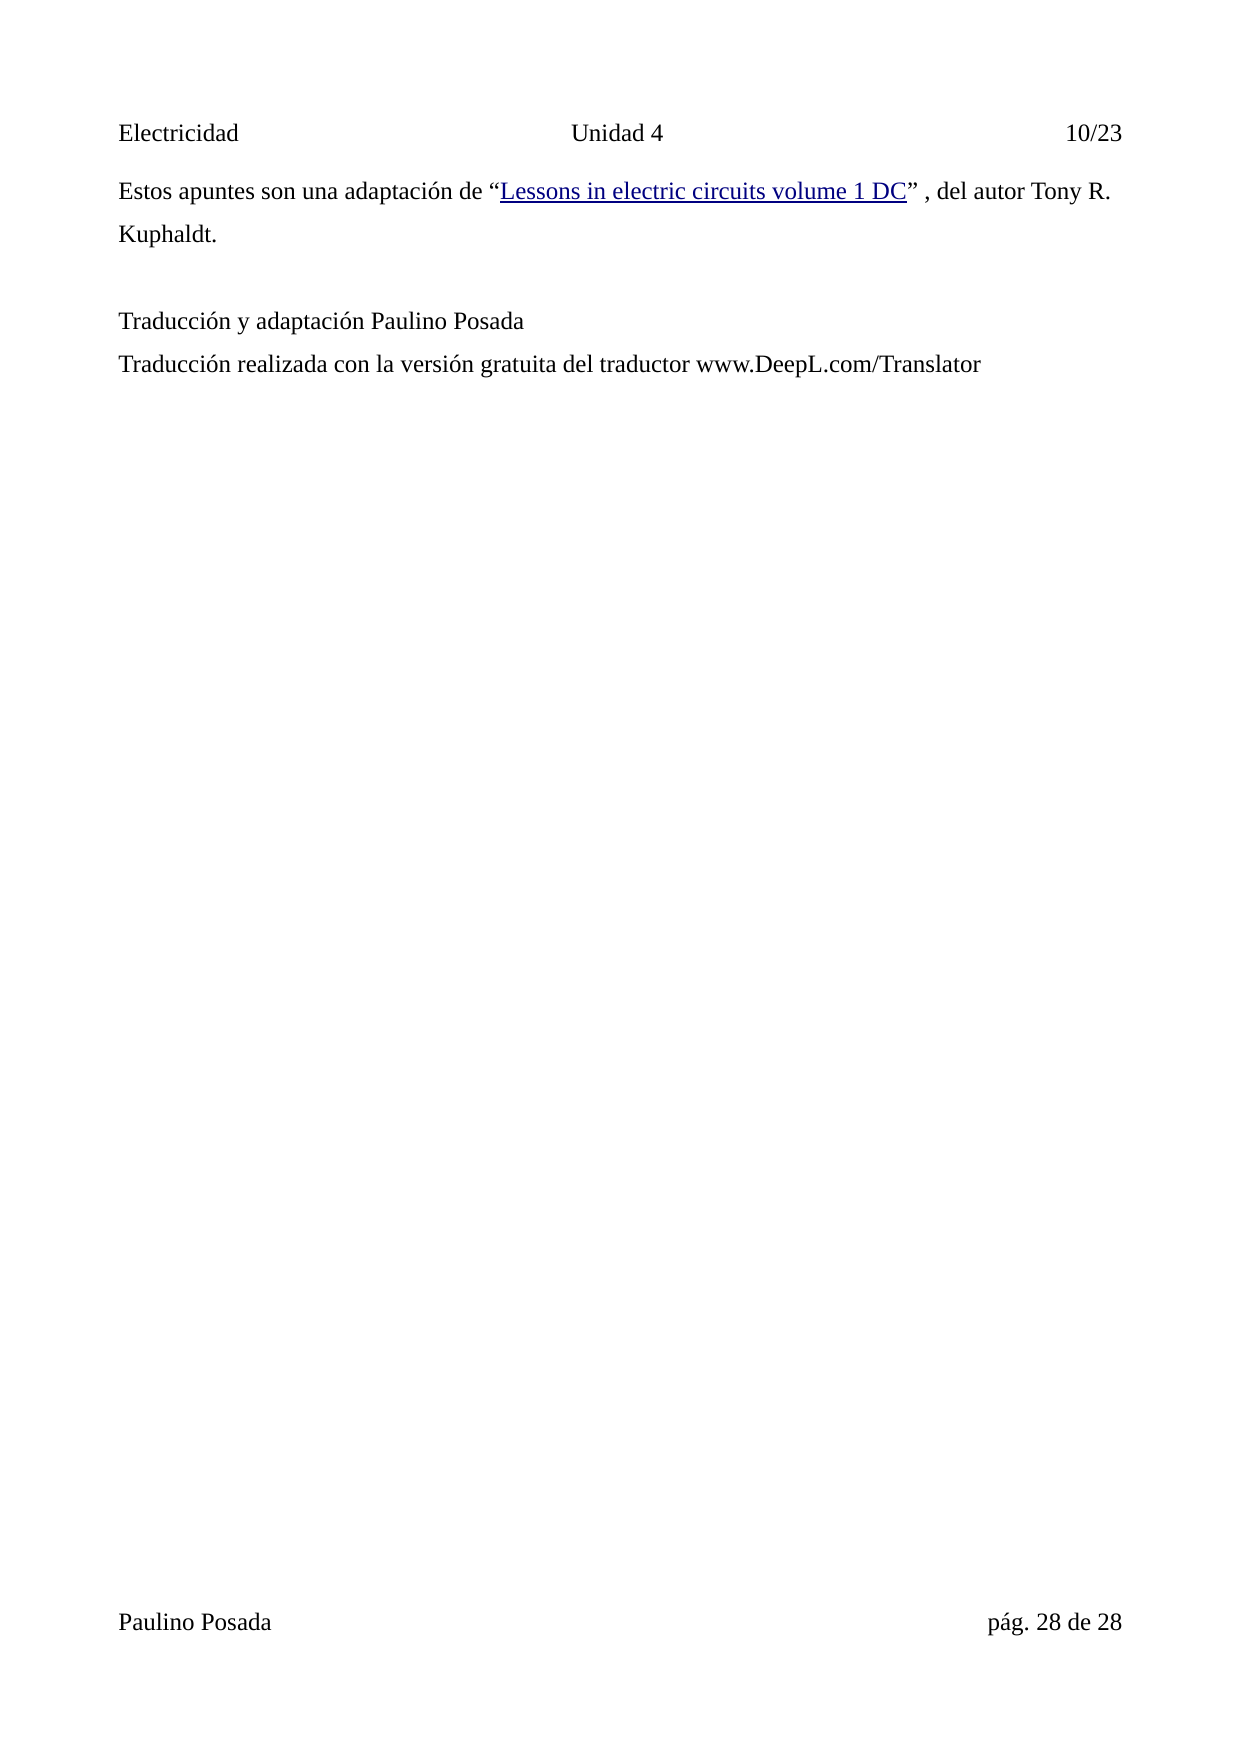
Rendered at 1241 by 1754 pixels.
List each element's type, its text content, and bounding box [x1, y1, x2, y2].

text Estos apuntes son una adaptación de “Lessons in electric circuits volume 1 DC” , del autor Tony R. Kuphaldt. [118, 176, 1122, 248]
text Traducción realizada con la versión gratuita del traductor www.DeepL.com/Translator [118, 349, 1122, 378]
text Traducción y adaptación Paulino Posada [118, 306, 1122, 334]
